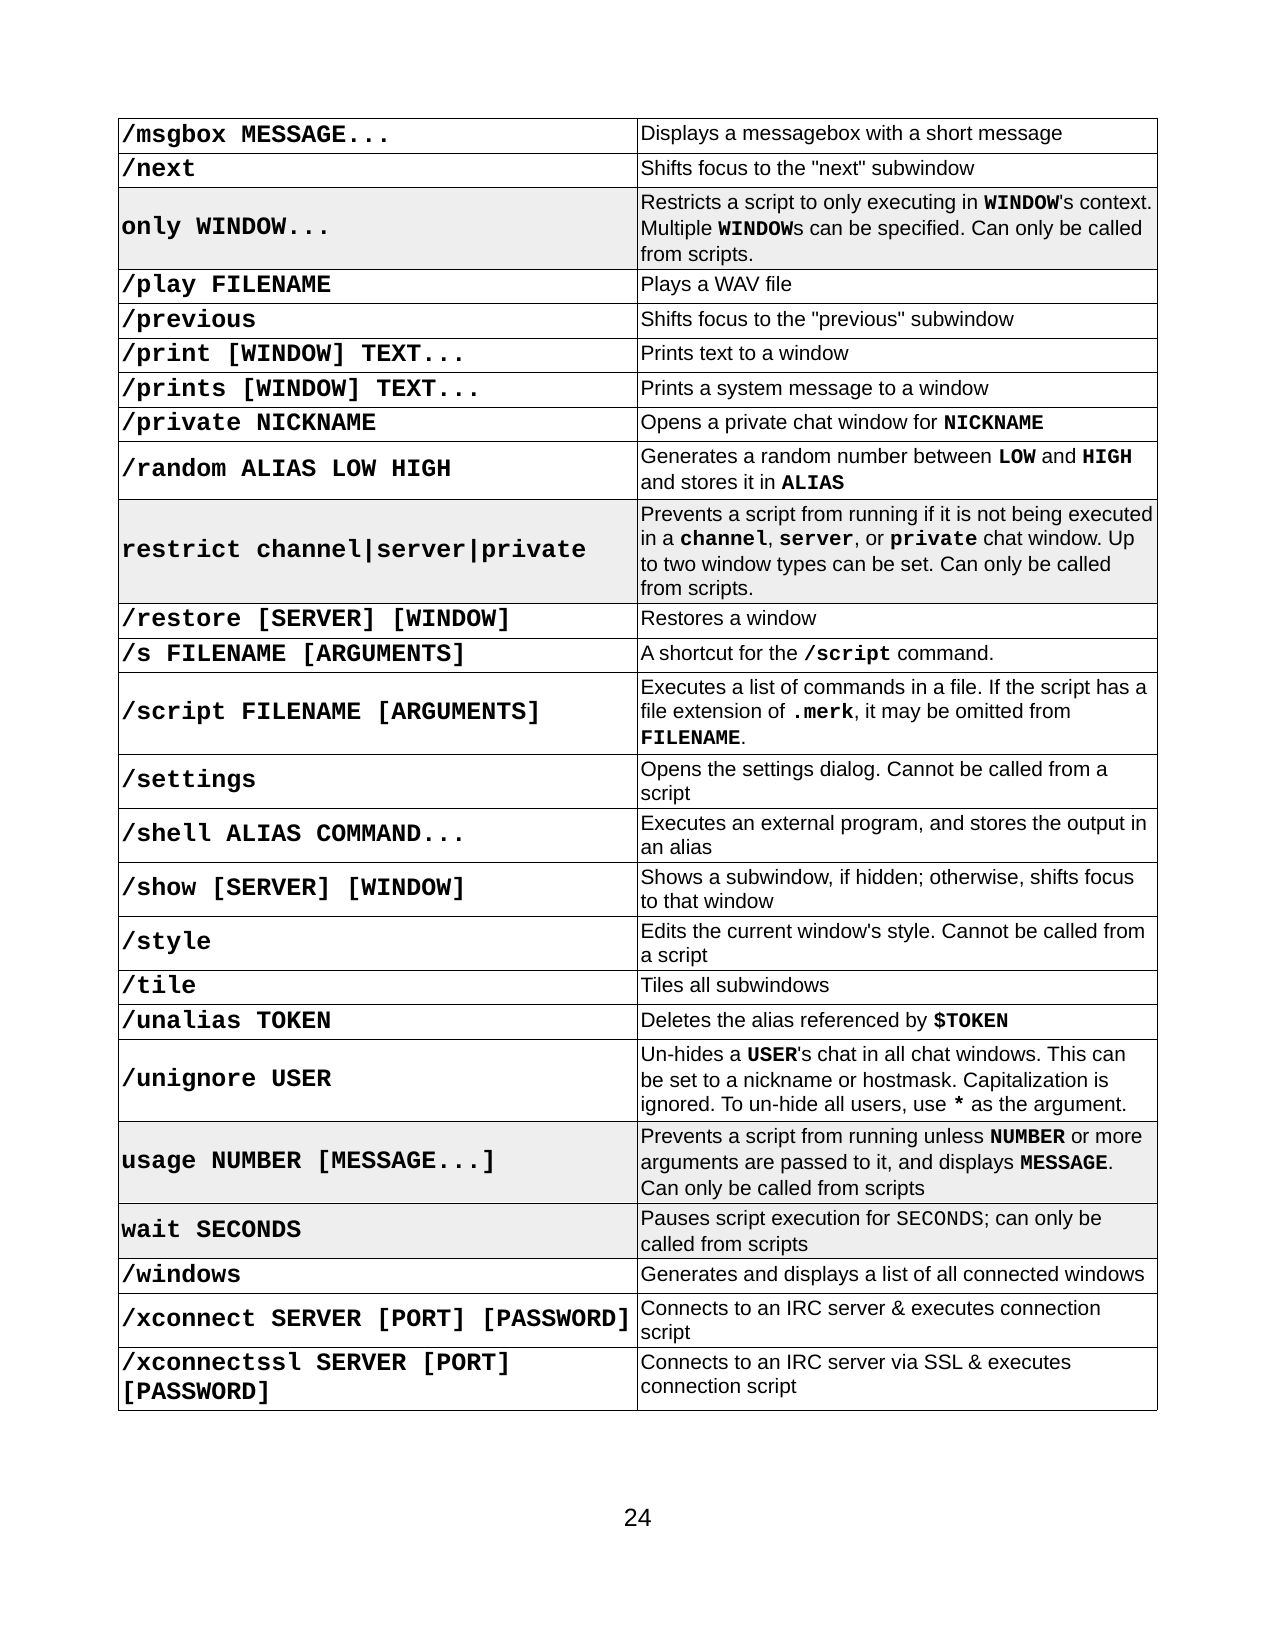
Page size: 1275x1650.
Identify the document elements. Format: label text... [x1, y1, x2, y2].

table_cell /s FILENAME [ARGUMENTS] [119, 639, 637, 672]
table_cell Edits the current window's style. Cannot be called from a script [638, 917, 1157, 970]
table_cell /previous [119, 304, 637, 338]
table_cell /unalias TOKEN [119, 1005, 637, 1039]
table_cell Connects to an IRC server & executes connection script [638, 1294, 1157, 1347]
table_cell Restores a window [638, 604, 1157, 637]
table_cell Connects to an IRC server via SSL & executes connection script [638, 1348, 1157, 1410]
table_cell Executes an external program, and stores the output in an alias [638, 809, 1157, 862]
table_cell /unignore USER [119, 1040, 637, 1121]
table_cell A shortcut for the /script command. [638, 639, 1157, 672]
table_cell /prints [WINDOW] TEXT... [119, 373, 637, 407]
table_cell Generates a random number between LOW and HIGH and stores it in ALIAS [638, 442, 1157, 499]
table_cell /show [SERVER] [WINDOW] [119, 863, 637, 916]
table_cell only WINDOW... [119, 188, 637, 269]
table_cell /next [119, 154, 637, 187]
table_cell Tiles all subwindows [638, 971, 1157, 1004]
table_cell /shell ALIAS COMMAND... [119, 809, 637, 862]
table_cell /private NICKNAME [119, 408, 637, 441]
table_cell Shifts focus to the "previous" subwindow [638, 304, 1157, 338]
table_cell /restore [SERVER] [WINDOW] [119, 604, 637, 637]
table_cell Shifts focus to the "next" subwindow [638, 154, 1157, 187]
table_cell /xconnect SERVER [PORT] [PASSWORD] [119, 1294, 637, 1347]
table_cell /settings [119, 755, 637, 808]
table_cell Displays a messagebox with a short message [638, 119, 1157, 153]
table_cell /play FILENAME [119, 270, 637, 303]
table_cell /tile [119, 971, 637, 1004]
table_cell usage NUMBER [MESSAGE...] [119, 1122, 637, 1202]
table_cell Prevents a script from running if it is not being executed in a channel, server, or private chat window. Up to two window types can be set. Can only be called from scripts. [638, 500, 1157, 603]
table_cell /script FILENAME [ARGUMENTS] [119, 673, 637, 754]
table_cell /msgbox MESSAGE... [119, 119, 637, 153]
table_cell /windows [119, 1259, 637, 1293]
table_cell Deletes the alias referenced by $TOKEN [638, 1005, 1157, 1039]
table_cell Prints a system message to a window [638, 373, 1157, 407]
table_cell Shows a subwindow, if hidden; otherwise, shifts focus to that window [638, 863, 1157, 916]
table_cell restrict channel|server|private [119, 500, 637, 603]
table_cell Pauses script execution for SECONDS; can only be called from scripts [638, 1204, 1157, 1258]
table_cell /xconnectssl SERVER [PORT] [PASSWORD] [119, 1348, 637, 1410]
table_cell Prevents a script from running unless NUMBER or more arguments are passed to it, and displays MESSAGE. Can only be called from scripts [638, 1122, 1157, 1202]
table_cell Executes a list of commands in a file. If the script has a file extension of .merk, it may be omitted from FILENAME. [638, 673, 1157, 754]
table_cell Opens a private chat window for NICKNAME [638, 408, 1157, 441]
table_cell Prints text to a window [638, 339, 1157, 372]
table_cell Opens the settings dialog. Cannot be called from a script [638, 755, 1157, 808]
table_cell Plays a WAV file [638, 270, 1157, 303]
table_cell wait SECONDS [119, 1204, 637, 1258]
table_cell /style [119, 917, 637, 970]
table_cell /random ALIAS LOW HIGH [119, 442, 637, 499]
table_cell Restricts a script to only executing in WINDOW's context. Multiple WINDOWs can be specified. Can only be called from scripts. [638, 188, 1157, 269]
table_cell Un-hides a USER's chat in all chat windows. This can be set to a nickname or hostmask. Capitalization is ignored. To un-hide all users, use * as the argument. [638, 1040, 1157, 1121]
table_cell /print [WINDOW] TEXT... [119, 339, 637, 372]
table_cell Generates and displays a list of all connected windows [638, 1259, 1157, 1293]
